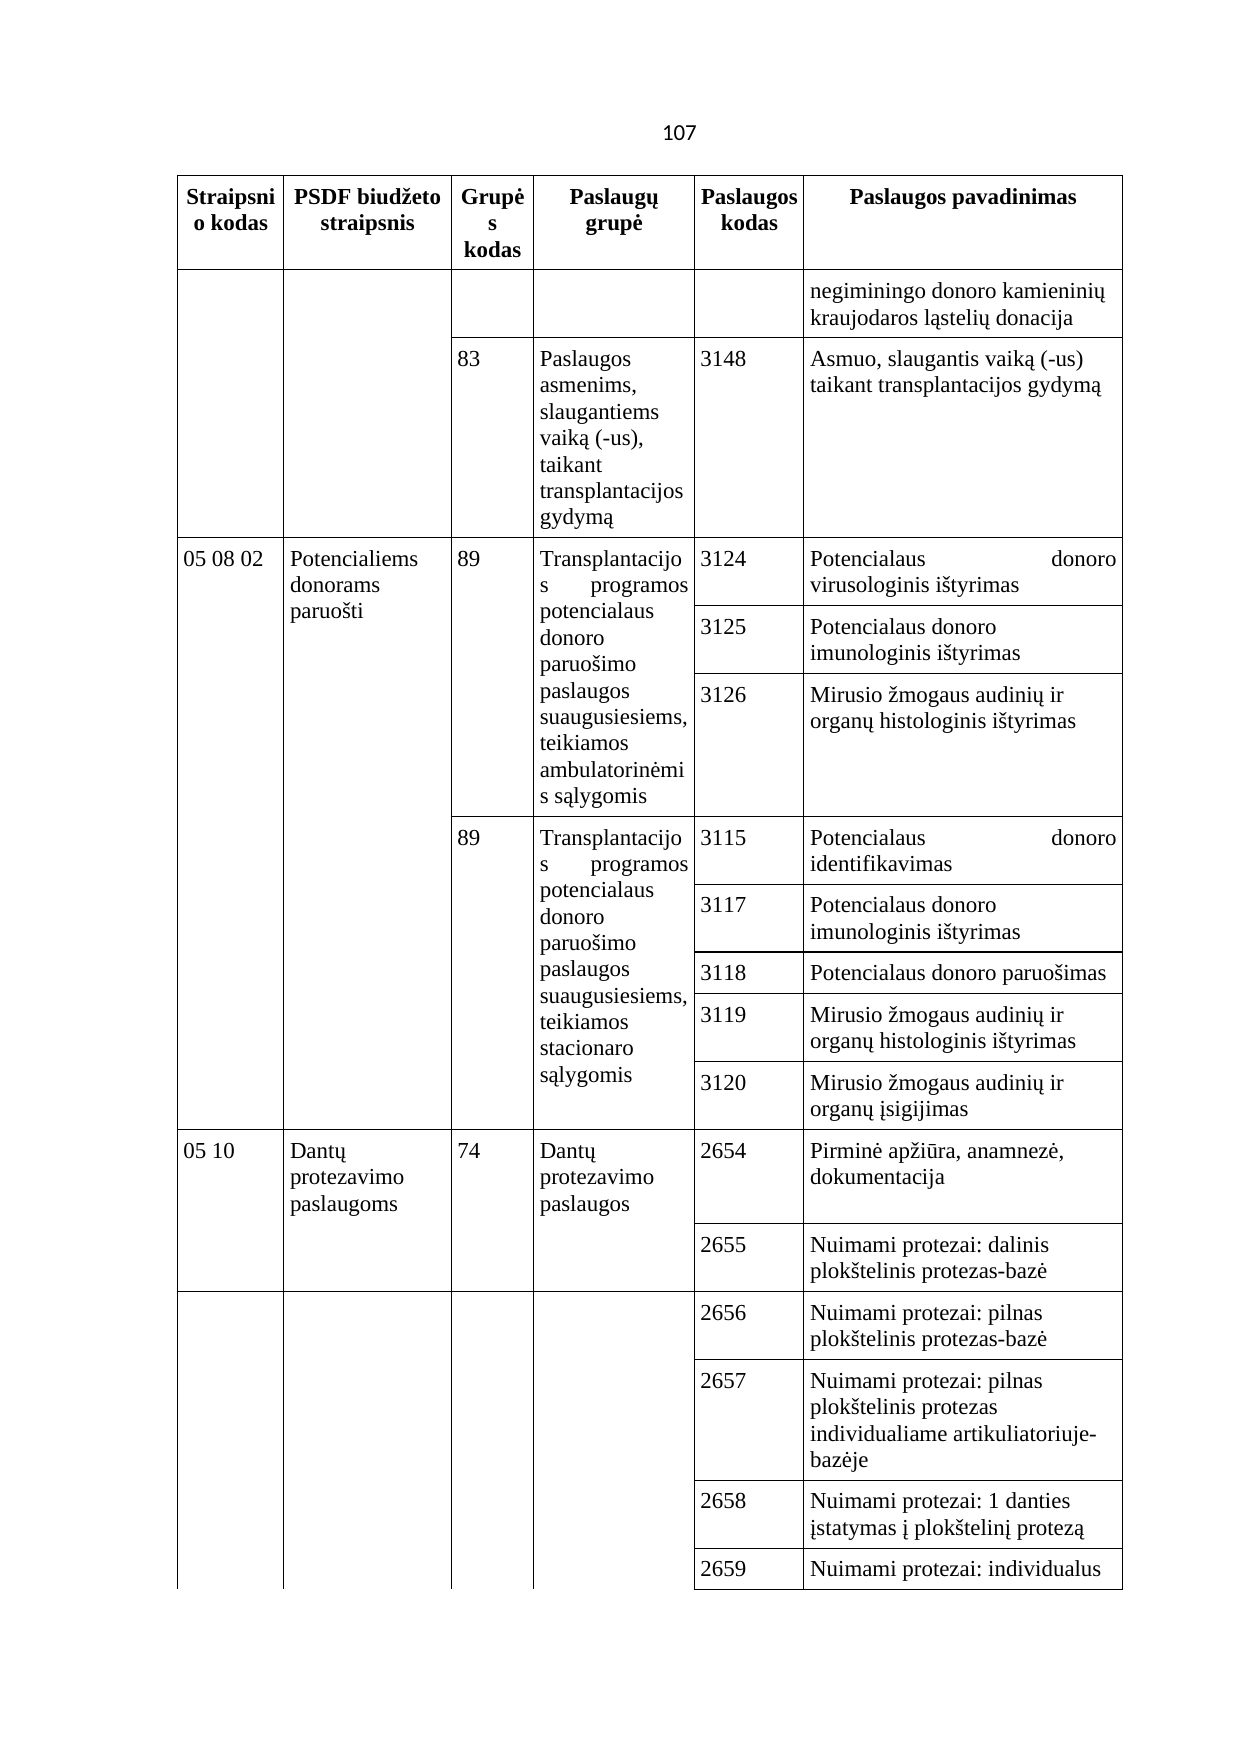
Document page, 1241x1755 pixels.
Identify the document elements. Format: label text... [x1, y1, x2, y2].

table_cell [534, 1548, 694, 1589]
table_cell [534, 1292, 694, 1359]
table_cell Dantų protezavimo paslaugoms [284, 1130, 451, 1223]
table_cell [452, 1359, 533, 1479]
table_cell [178, 1359, 283, 1479]
table_cell 3125 [695, 606, 803, 673]
table_cell [452, 1480, 533, 1547]
table_cell [452, 1548, 533, 1589]
table_cell 83 [452, 338, 533, 537]
table_cell [178, 1548, 283, 1589]
table_cell [284, 270, 451, 537]
table_cell Potencialaus donoro imunologinis ištyrimas [804, 885, 1122, 951]
table_cell Potencialaus donoro paruošimas [804, 953, 1122, 993]
table_cell Transplantacijos programos potencialaus donoro paruošimo paslaugos suaugusiesiems, teikiamos ambulatorinėmis sąlygomis [534, 538, 694, 816]
table_cell Pirminė apžiūra, anamnezė, dokumentacija [804, 1130, 1122, 1223]
table_cell 89 [452, 538, 533, 816]
table_cell Dantų protezavimo paslaugos [534, 1130, 694, 1223]
table_cell Mirusio žmogaus audinių ir organų histologinis ištyrimas [804, 994, 1122, 1061]
table_cell 3115 [695, 817, 803, 883]
table_header Straipsnio kodas [178, 176, 283, 269]
table_cell [534, 1223, 694, 1291]
table_header Grupės kodas [452, 176, 533, 269]
table_cell 89 [452, 817, 533, 1129]
table_cell [284, 1292, 451, 1359]
table_cell Paslaugos asmenims, slaugantiems vaiką (-us), taikant transplantacijos gydymą [534, 338, 694, 537]
table_cell [284, 1359, 451, 1479]
table_cell 2658 [695, 1481, 803, 1547]
table_cell 3118 [695, 953, 803, 993]
table_cell [452, 1223, 533, 1291]
table_cell Nuimami protezai: individualus [804, 1549, 1122, 1589]
table_cell 2656 [695, 1292, 803, 1359]
table_cell Potencialaus donoro virusologinis ištyrimas [804, 538, 1122, 605]
table_cell [178, 1480, 283, 1547]
table_cell Mirusio žmogaus audinių ir organų histologinis ištyrimas [804, 674, 1122, 816]
table_cell Nuimami protezai: 1 danties įstatymas į plokštelinį protezą [804, 1481, 1122, 1547]
table_cell Nuimami protezai: pilnas plokštelinis protezas-bazė [804, 1292, 1122, 1359]
table_cell Nuimami protezai: dalinis plokštelinis protezas-bazė [804, 1224, 1122, 1291]
table_cell Potencialiems donorams paruošti [284, 538, 451, 1129]
table_header Paslaugos pavadinimas [804, 176, 1122, 269]
table_cell Potencialaus donoro identifikavimas [804, 817, 1122, 883]
table_cell [178, 270, 283, 537]
table_cell 2654 [695, 1130, 803, 1223]
table_cell [534, 1480, 694, 1547]
table_cell [452, 1292, 533, 1359]
table_cell [695, 270, 803, 337]
table_cell 2659 [695, 1549, 803, 1589]
table_cell Nuimami protezai: pilnas plokštelinis protezas individualiame artikuliatoriuje-bazėje [804, 1360, 1122, 1479]
table_cell 3120 [695, 1062, 803, 1129]
table_cell 2657 [695, 1360, 803, 1479]
table_cell [534, 270, 694, 337]
table_cell negiminingo donoro kamieninių kraujodaros ląstelių donacija [804, 270, 1122, 337]
table_cell Potencialaus donoro imunologinis ištyrimas [804, 606, 1122, 673]
table_header Paslaugų grupė [534, 176, 694, 269]
table_cell [284, 1480, 451, 1547]
table_cell 3119 [695, 994, 803, 1061]
table_cell 3124 [695, 538, 803, 605]
table_cell [178, 1292, 283, 1359]
table_header PSDF biudžeto straipsnis [284, 176, 451, 269]
table_header Paslaugos kodas [695, 176, 803, 269]
table_cell [284, 1548, 451, 1589]
table_cell 05 08 02 [178, 538, 283, 1129]
table_cell Transplantacijos programos potencialaus donoro paruošimo paslaugos suaugusiesiems, teikiamos stacionaro sąlygomis [534, 817, 694, 1129]
table_cell 2655 [695, 1224, 803, 1291]
table_cell 74 [452, 1130, 533, 1223]
table_cell 3117 [695, 885, 803, 951]
table_cell [534, 1359, 694, 1479]
table_cell Mirusio žmogaus audinių ir organų įsigijimas [804, 1062, 1122, 1129]
table_cell [284, 1223, 451, 1291]
table_cell 05 10 [178, 1130, 283, 1223]
table_cell 3148 [695, 338, 803, 537]
table_cell Asmuo, slaugantis vaiką (-us) taikant transplantacijos gydymą [804, 338, 1122, 537]
table_cell [178, 1223, 283, 1291]
table_cell [452, 270, 533, 337]
table_cell 3126 [695, 674, 803, 816]
